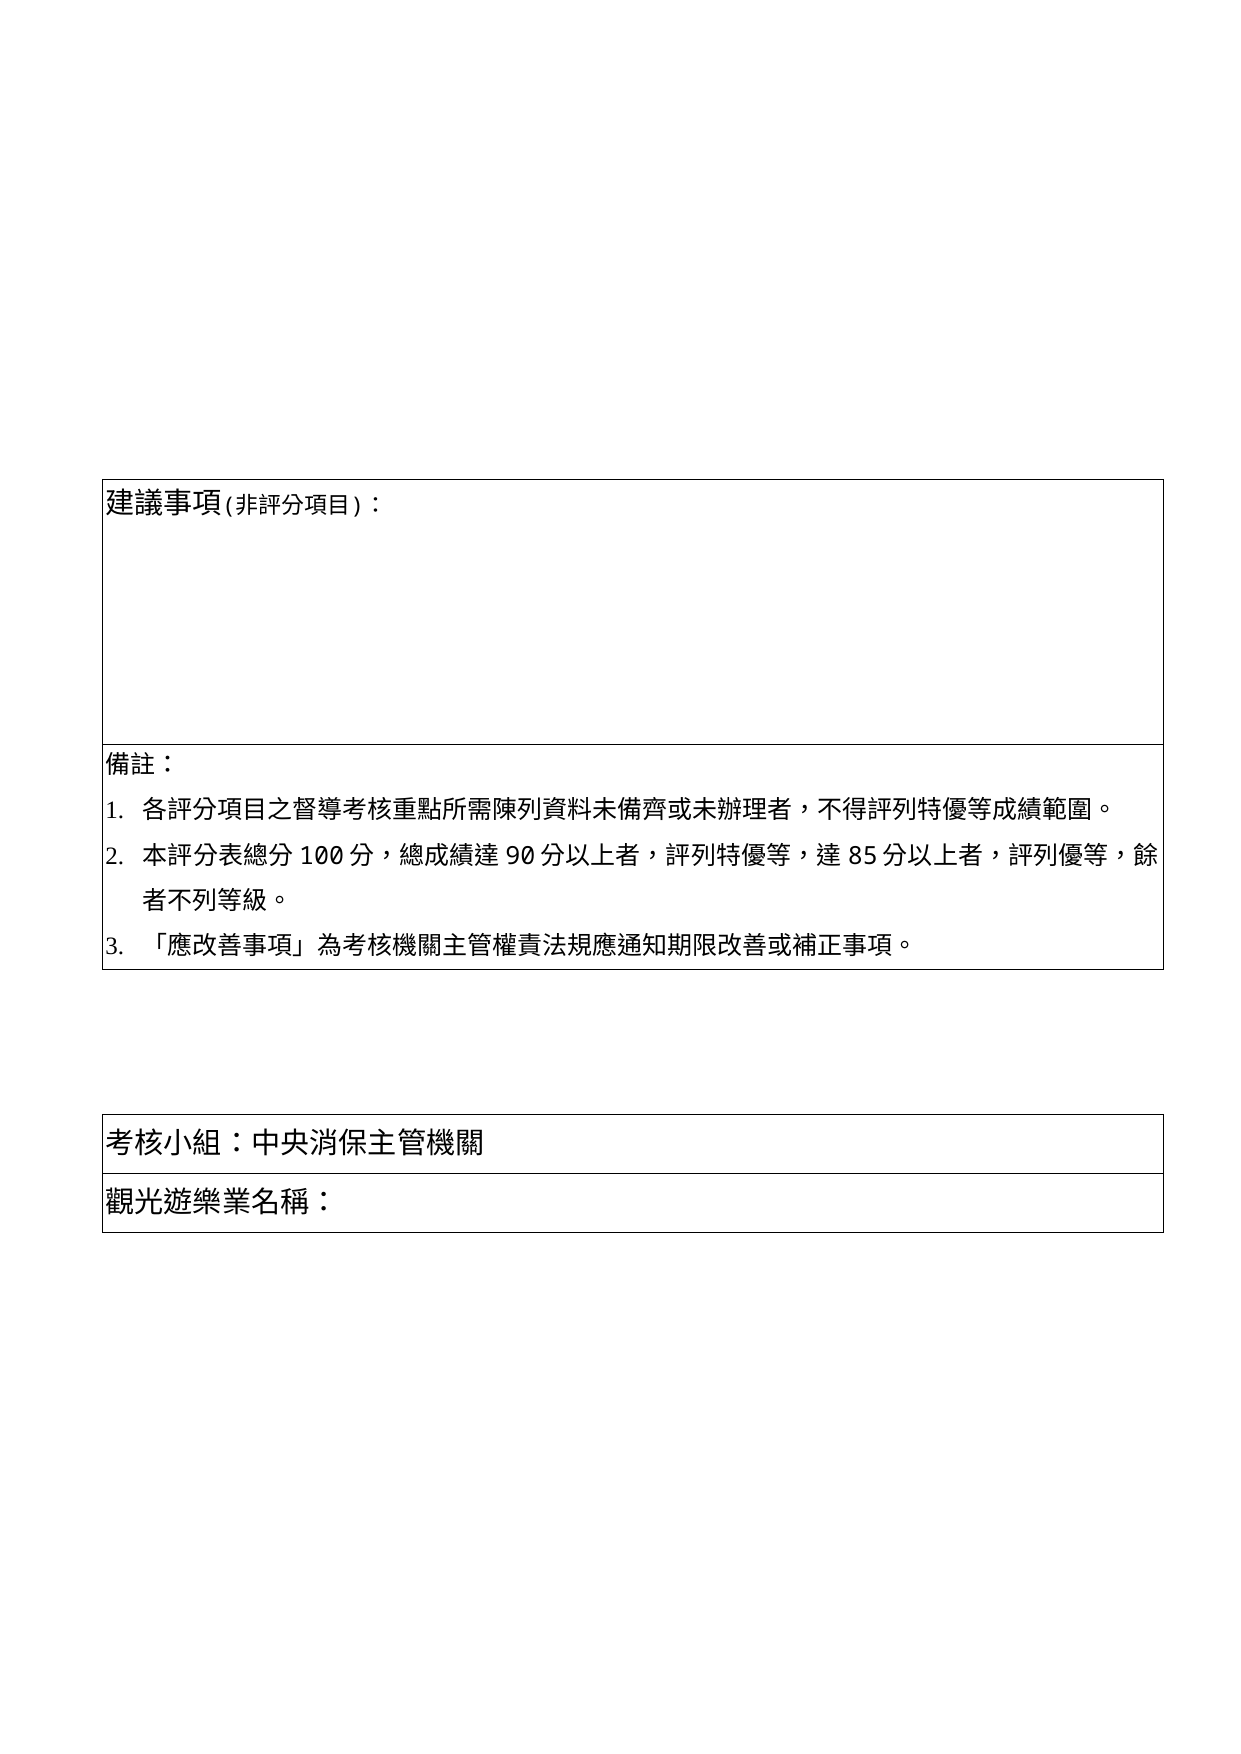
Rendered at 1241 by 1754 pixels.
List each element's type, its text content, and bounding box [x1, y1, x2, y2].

table_cell 建議事項(非評分項目)： [103, 480, 1163, 743]
table_cell 觀光遊樂業名稱： [103, 1174, 1163, 1232]
table_cell 備註： 各評分項目之督導考核重點所需陳列資料未備齊或未辦理者，不得評列特優等成績範圍。 本評分表總分100分，總成績達90分以上者，評列特優等，達85分以上者，評列優等，餘者不列等級。 「應改善事項」為考核機關主管權責法規應通知期限改善或補正事項。 [103, 745, 1163, 969]
table_header 考核小組：中央消保主管機關 [103, 1115, 1163, 1173]
